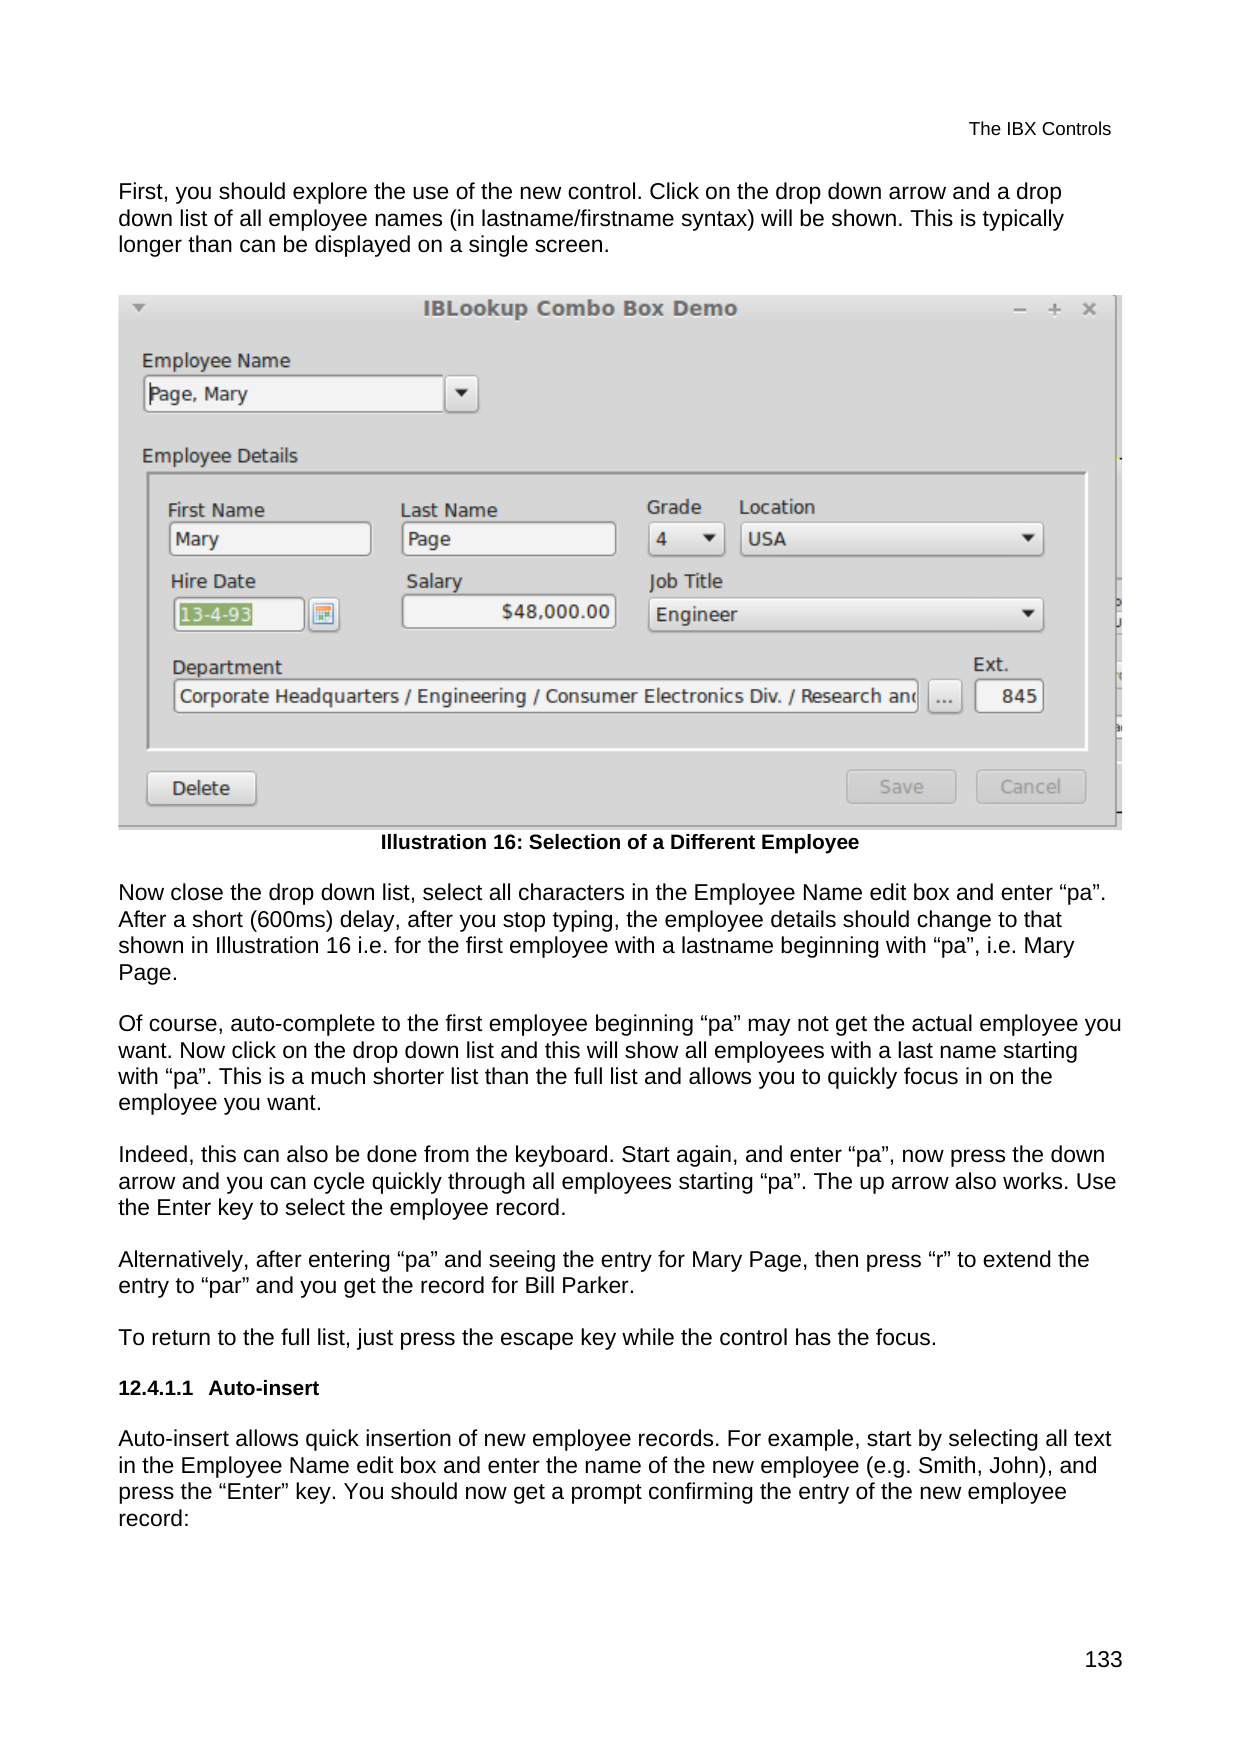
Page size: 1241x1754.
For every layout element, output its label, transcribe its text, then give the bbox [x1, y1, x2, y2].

text Indeed, this can also be done from the keyboard. Start again, and enter “pa”, now press the down arrow and you can cycle quickly through all employees starting “pa”. The up arrow also works. Use the Enter key to select the employee record. [118, 1141, 1122, 1220]
text Of course, auto-complete to the first employee beginning “pa” may not get the actual employee you want. Now click on the drop down list and this will show all employees with a last name starting with “pa”. This is a much shorter list than the full list and allows you to quickly focus in on the employee you want. [118, 1010, 1122, 1116]
text First, you should explore the use of the new control. Click on the drop down arrow and a drop down list of all employee names (in lastname/firstname syntax) will be shown. This is typically longer than can be displayed on a single screen. [118, 178, 1122, 257]
text Auto-insert allows quick insertion of new employee records. For example, start by selecting all text in the Employee Name edit box and enter the name of the new employee (e.g. Smith, John), and press the “Enter” key. You should now get a prompt confirming the entry of the new employee record: [118, 1425, 1122, 1531]
text Now close the drop down list, select all characters in the Employee Name edit box and enter “pa”. After a short (600ms) delay, after you stop typing, the employee details should change to that shown in Illustration 16 i.e. for the first employee with a lastname beginning with “pa”, i.e. Mary Page. [118, 853, 1122, 985]
text Illustration 16: Selection of a Different Employee [118, 830, 1122, 853]
text To return to the full list, just press the escape key while the control has the focus. [118, 1324, 1122, 1350]
text [118, 283, 1122, 295]
text Alternatively, after entering “pa” and seeing the entry for Mary Page, then press “r” to extend the entry to “par” and you get the record for Bill Parker. [118, 1246, 1122, 1298]
subtitle Auto-insert [118, 1376, 1122, 1400]
picture [118, 295, 1123, 830]
